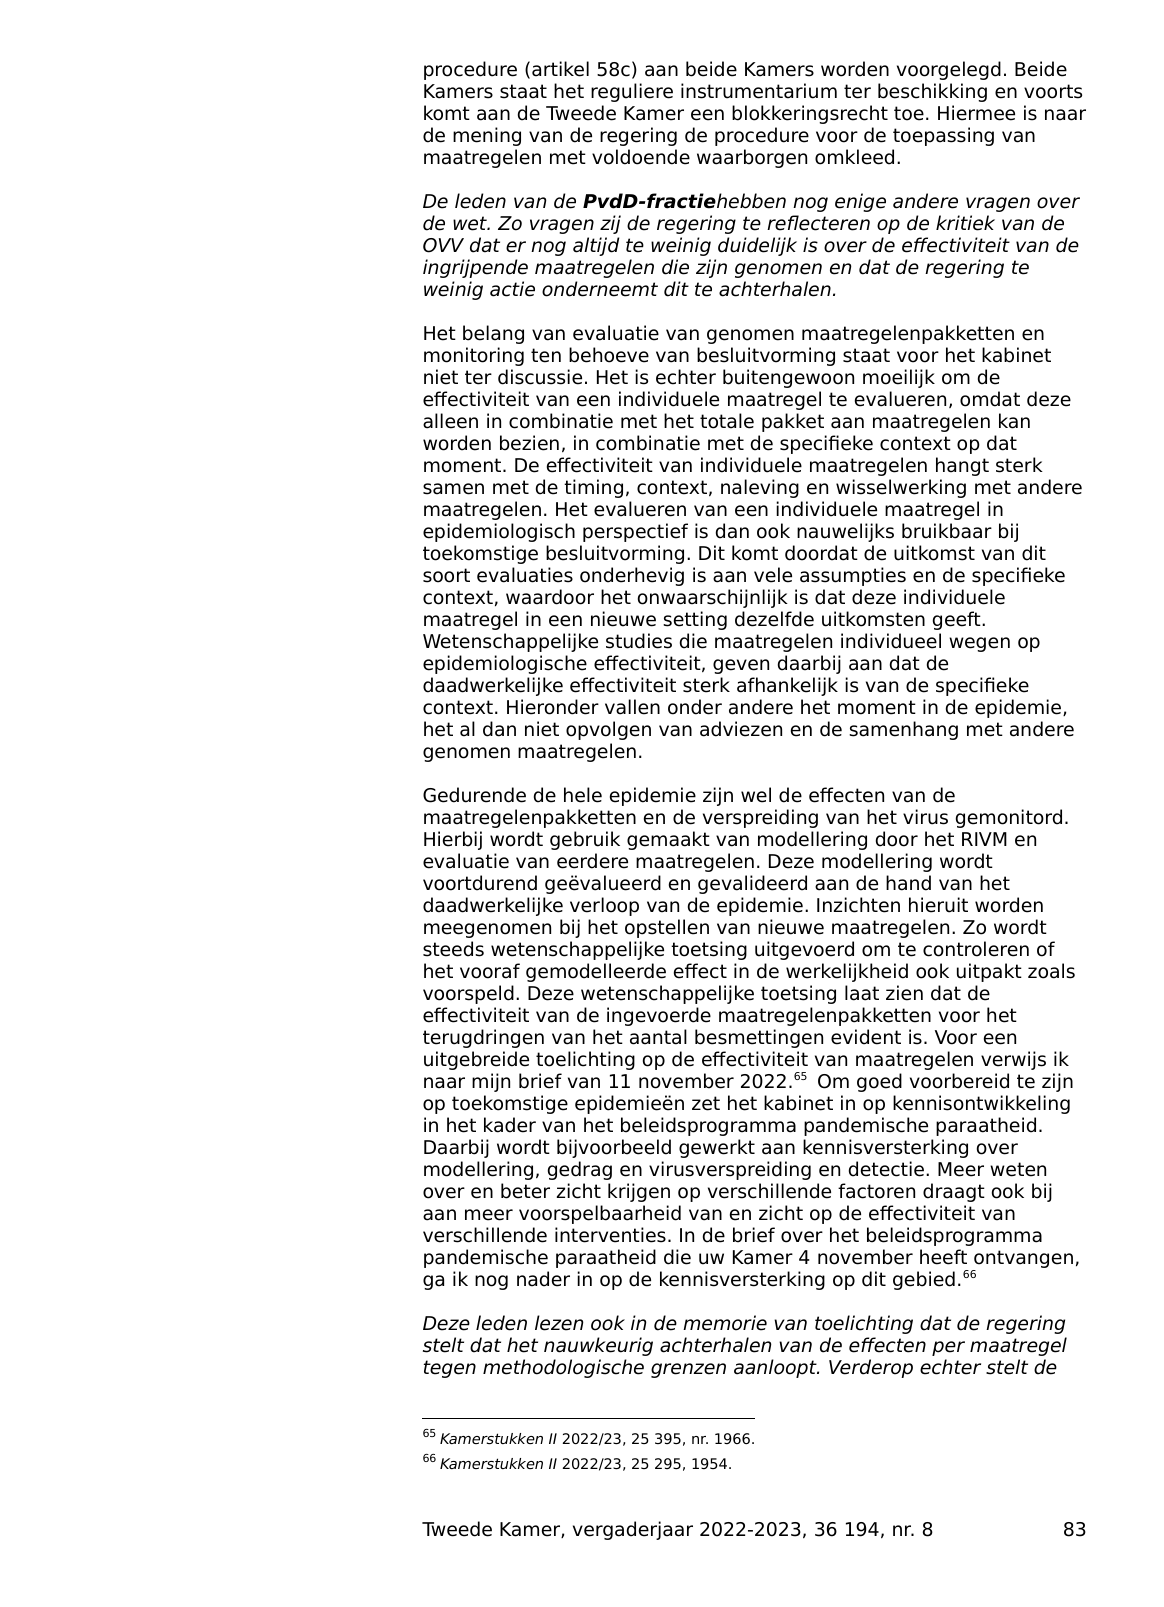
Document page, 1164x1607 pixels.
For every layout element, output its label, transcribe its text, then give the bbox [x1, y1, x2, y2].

text Het belang van evaluatie van genomen maatregelenpakketten en monitoring ten behoeve van besluitvorming staat voor het kabinet niet ter discussie. Het is echter buitengewoon moeilijk om de effectiviteit van een individuele maatregel te evalueren, omdat deze alleen in combinatie met het totale pakket aan maatregelen kan worden bezien, in combinatie met de specifieke context op dat moment. De effectiviteit van individuele maatregelen hangt sterk samen met de timing, context, naleving en wisselwerking met andere maatregelen. Het evalueren van een individuele maatregel in epidemiologisch perspectief is dan ook nauwelijks bruikbaar bij toekomstige besluitvorming. Dit komt doordat de uitkomst van dit soort evaluaties onderhevig is aan vele assumpties en de specifieke context, waardoor het onwaarschijnlijk is dat deze individuele maatregel in een nieuwe setting dezelfde uitkomsten geeft. Wetenschappelijke studies die maatregelen individueel wegen op epidemiologische effectiviteit, geven daarbij aan dat de daadwerkelijke effectiviteit sterk afhankelijk is van de specifieke context. Hieronder vallen onder andere het moment in de epidemie, het al dan niet opvolgen van adviezen en de samenhang met andere genomen maatregelen. [422, 323, 1087, 763]
text procedure (artikel 58c) aan beide Kamers worden voorgelegd. Beide Kamers staat het reguliere instrumentarium ter beschikking en voorts komt aan de Tweede Kamer een blokkeringsrecht toe. Hiermee is naar de mening van de regering de procedure voor de toepassing van maatregelen met voldoende waarborgen omkleed. [422, 59, 1087, 169]
text Kamerstukken II 2022/23, 25 295, 1954. [422, 1452, 1087, 1474]
text Kamerstukken II 2022/23, 25 395, nr. 1966. [422, 1427, 1087, 1449]
text Gedurende de hele epidemie zijn wel de effecten van de maatregelenpakketten en de verspreiding van het virus gemonitord. Hierbij wordt gebruik gemaakt van modellering door het RIVM en evaluatie van eerdere maatregelen. Deze modellering wordt voortdurend geëvalueerd en gevalideerd aan de hand van het daadwerkelijke verloop van de epidemie. Inzichten hieruit worden meegenomen bij het opstellen van nieuwe maatregelen. Zo wordt steeds wetenschappelijke toetsing uitgevoerd om te controleren of het vooraf gemodelleerde effect in de werkelijkheid ook uitpakt zoals voorspeld. Deze wetenschappelijke toetsing laat zien dat de effectiviteit van de ingevoerde maatregelenpakketten voor het terugdringen van het aantal besmettingen evident is. Voor een uitgebreide toelichting op de effectiviteit van maatregelen verwijs ik naar mijn brief van 11 november 2022. Om goed voorbereid te zijn op toekomstige epidemieën zet het kabinet in op kennisontwikkeling in het kader van het beleidsprogramma pandemische paraatheid. Daarbij wordt bijvoorbeeld gewerkt aan kennisversterking over modellering, gedrag en virusverspreiding en detectie. Meer weten over en beter zicht krijgen op verschillende factoren draagt ook bij aan meer voorspelbaarheid van en zicht op de effectiviteit van verschillende interventies. In de brief over het beleidsprogramma pandemische paraatheid die uw Kamer 4 november heeft ontvangen, ga ik nog nader in op de kennisversterking op dit gebied. [422, 785, 1087, 1291]
text De leden van de PvdD-fractiehebben nog enige andere vragen over de wet. Zo vragen zij de regering te reflecteren op de kritiek van de OVV dat er nog altijd te weinig duidelijk is over de effectiviteit van de ingrijpende maatregelen die zijn genomen en dat de regering te weinig actie onderneemt dit te achterhalen. [422, 191, 1087, 301]
text Deze leden lezen ook in de memorie van toelichting dat de regering stelt dat het nauwkeurig achterhalen van de effecten per maatregel tegen methodologische grenzen aanloopt. Verderop echter stelt de [422, 1313, 1087, 1379]
